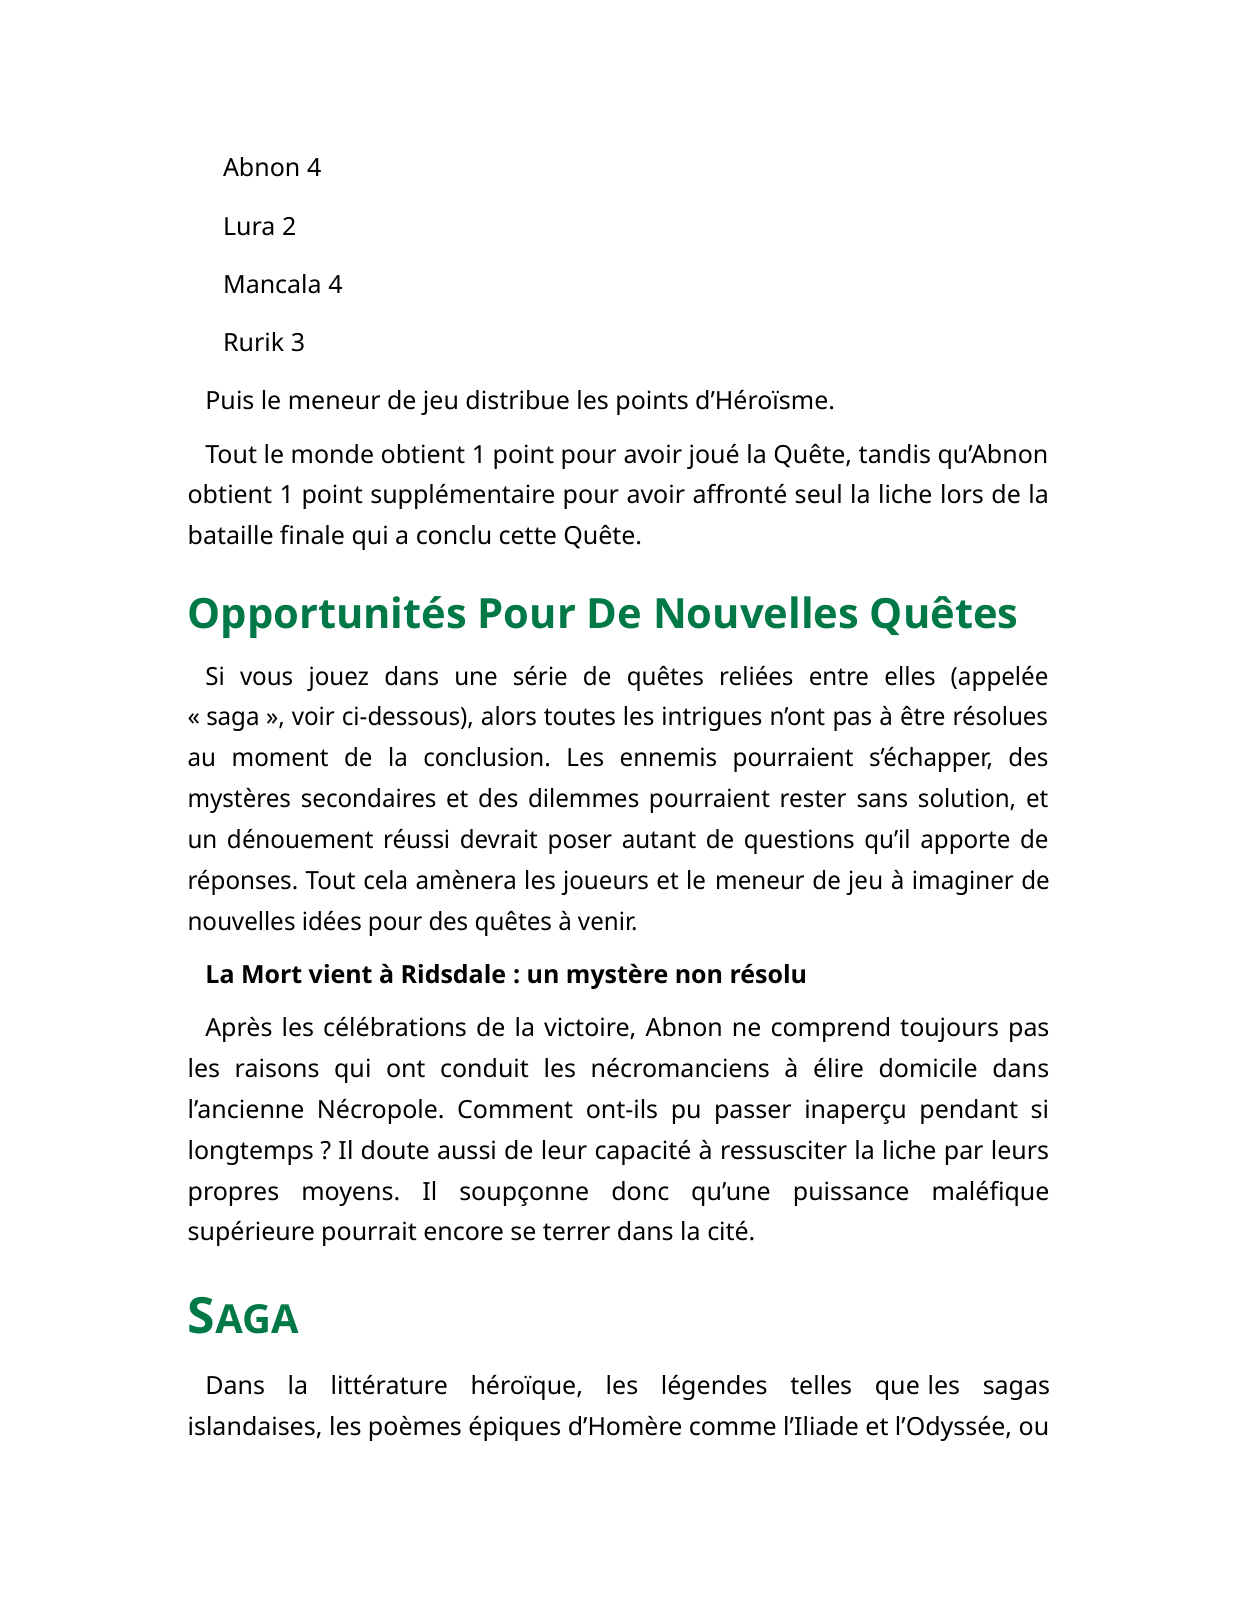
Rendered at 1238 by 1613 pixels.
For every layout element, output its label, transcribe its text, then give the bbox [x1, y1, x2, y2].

text Tout le monde obtient 1 point pour avoir joué la Quête, tandis qu’Abnon obtient 1 point supplémentaire pour avoir affronté seul la liche lors de la bataille finale qui a conclu cette Quête. [187, 436, 1050, 552]
list Rurik 3 [223, 325, 1050, 359]
text Puis le meneur de jeu distribue les points d’Héroïsme. [187, 383, 1050, 417]
text Si vous jouez dans une série de quêtes reliées entre elles (appelée « saga », voir ci-dessous), alors toutes les intrigues n’ont pas à être résolues au moment de la conclusion. Les ennemis pourraient s’échapper, des mystères secondaires et des dilemmes pourraient rester sans solution, et un dénouement réussi devrait poser autant de questions qu’il apporte de réponses. Tout cela amènera les joueurs et le meneur de jeu à imaginer de nouvelles idées pour des quêtes à venir. [187, 658, 1050, 937]
list Lura 2 [223, 208, 1050, 242]
list Mancala 4 [223, 266, 1050, 301]
text Après les célébrations de la victoire, Abnon ne comprend toujours pas les raisons qui ont conduit les nécromanciens à élire domicile dans l’ancienne Nécropole. Comment ont-ils pu passer inaperçu pendant si longtemps ? Il doute aussi de leur capacité à ressusciter la liche par leurs propres moyens. Il soupçonne donc qu’une puissance maléfique supérieure pourrait encore se terrer dans la cité. [187, 1010, 1050, 1248]
subtitle Saga [187, 1280, 1050, 1348]
text La Mort vient à Ridsdale : un mystère non résolu [187, 956, 1050, 991]
list Abnon 4 [223, 150, 1050, 184]
text Opportunités Pour De Nouvelles Quêtes [187, 584, 1050, 641]
text Dans la littérature héroïque, les légendes telles que les sagas islandaises, les poèmes épiques d’Homère comme l’Iliade et l’Odyssée, ou [187, 1368, 1050, 1443]
